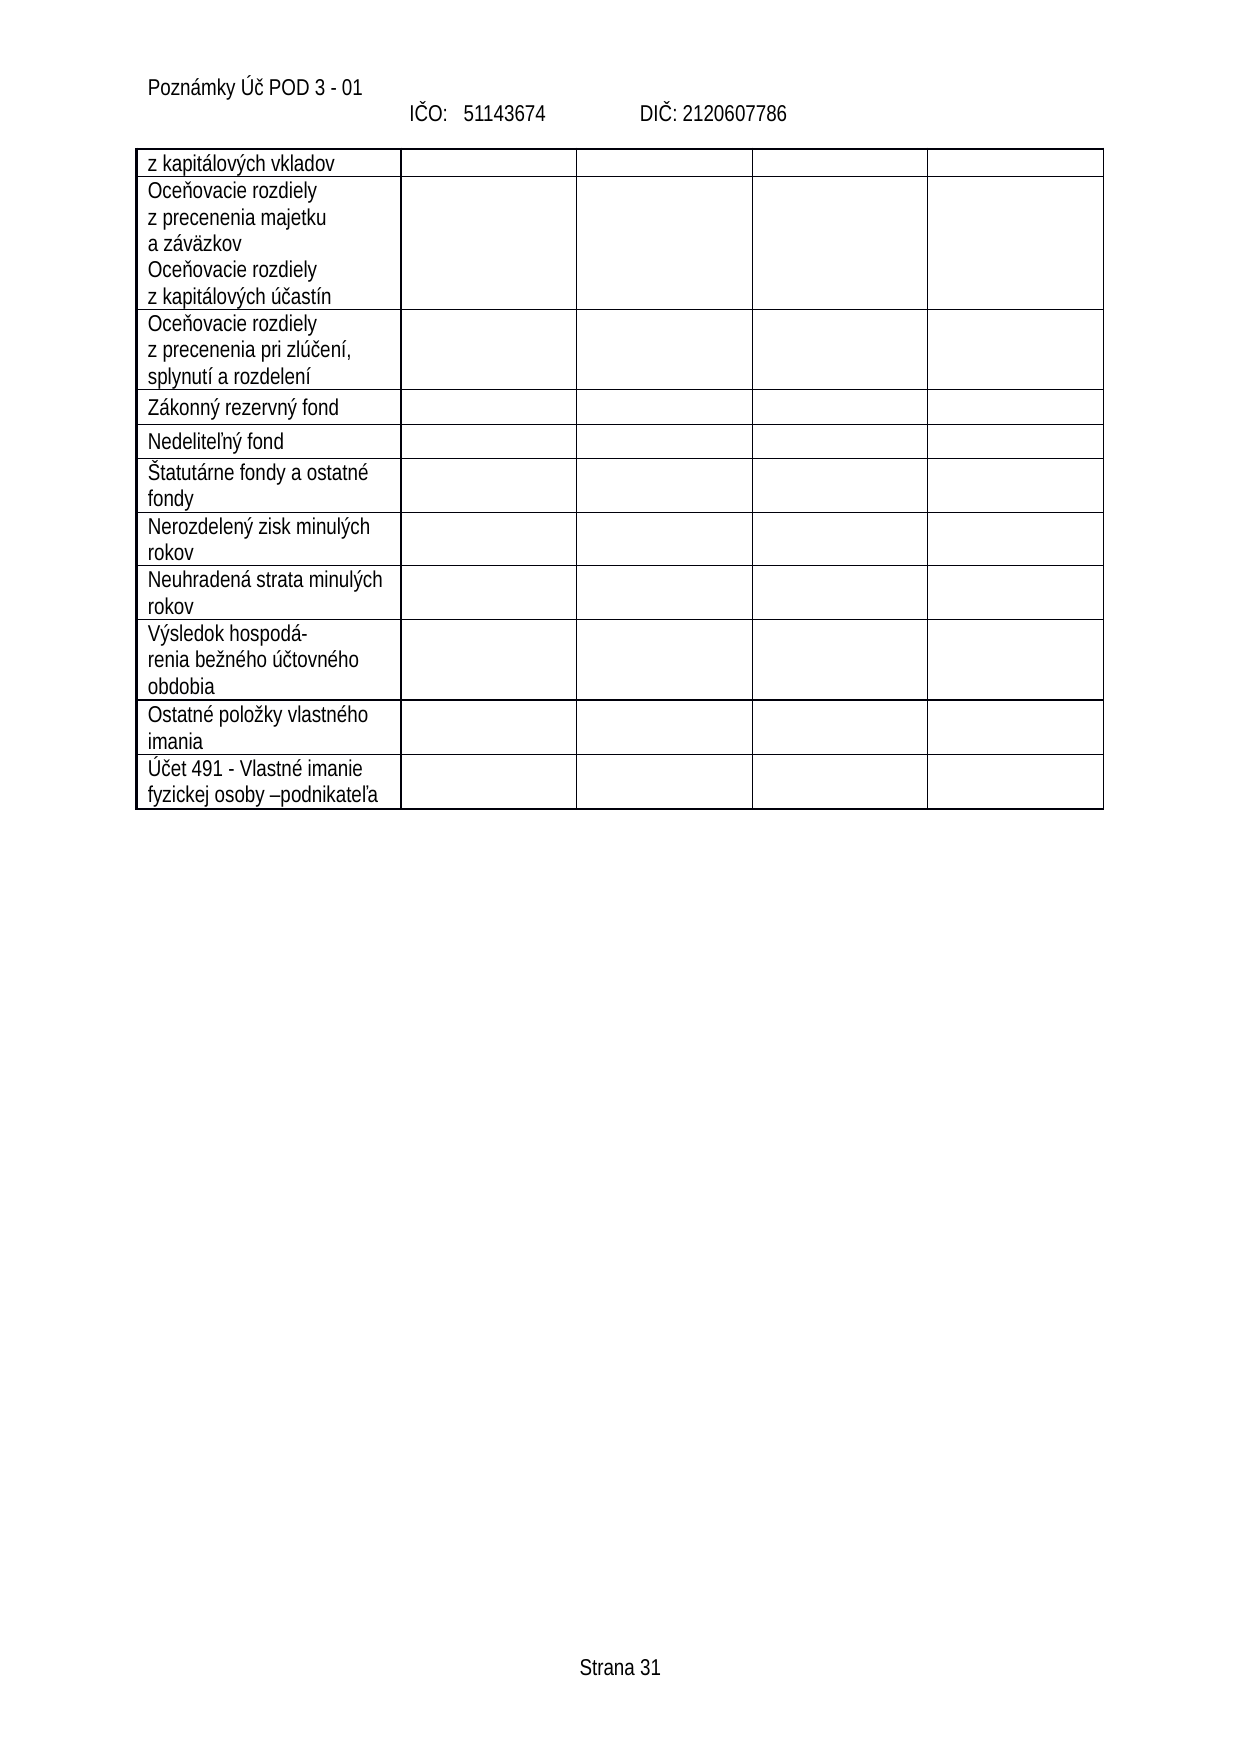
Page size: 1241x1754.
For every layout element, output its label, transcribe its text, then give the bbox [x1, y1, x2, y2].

table_cell Ostatné položky vlastného imania [138, 701, 400, 754]
table_cell [753, 390, 927, 423]
table_cell [928, 256, 1103, 309]
table_cell [928, 310, 1103, 389]
table_cell z kapitálových vkladov [138, 150, 400, 176]
table_cell [928, 566, 1103, 619]
table_cell [928, 620, 1103, 699]
table_cell [402, 310, 576, 389]
table_cell [577, 177, 752, 256]
table_cell [577, 150, 752, 176]
table_cell [402, 177, 576, 256]
table_cell [753, 701, 927, 754]
table_cell [402, 459, 576, 512]
table_cell [577, 755, 752, 808]
table_cell [753, 566, 927, 619]
table_cell [577, 701, 752, 754]
table_cell [402, 755, 576, 808]
table_cell [577, 513, 752, 565]
table_cell Oceňovacie rozdiely z kapitálových účastín [138, 256, 400, 309]
table_cell [928, 390, 1103, 423]
table_cell Nerozdelený zisk minulých rokov [138, 513, 400, 565]
table_cell [753, 513, 927, 565]
table_cell Nedeliteľný fond [138, 425, 400, 458]
table_cell [402, 425, 576, 458]
table_cell [753, 256, 927, 309]
table_cell [577, 256, 752, 309]
table_cell [577, 390, 752, 423]
table_cell [928, 150, 1103, 176]
table_cell [928, 701, 1103, 754]
table_cell Výsledok hospodá-renia bežného účtovného obdobia [138, 620, 400, 699]
table_cell [753, 459, 927, 512]
table_cell [402, 566, 576, 619]
table_cell [928, 425, 1103, 458]
table_cell [753, 425, 927, 458]
table_cell Neuhradená strata minulých rokov [138, 566, 400, 619]
table_cell [928, 459, 1103, 512]
table_cell [402, 256, 576, 309]
table_cell Štatutárne fondy a ostatné fondy [138, 459, 400, 512]
table_cell [753, 755, 927, 808]
table_cell [753, 177, 927, 256]
table_cell Oceňovacie rozdiely z precenenia pri zlúčení, splynutí a rozdelení [138, 310, 400, 389]
table_cell [402, 701, 576, 754]
table_cell Oceňovacie rozdiely z precenenia majetku a záväzkov [138, 177, 400, 256]
table_cell [928, 177, 1103, 256]
table_cell [577, 310, 752, 389]
table_cell [577, 425, 752, 458]
table_cell [928, 513, 1103, 565]
table_cell [928, 755, 1103, 808]
table_cell [402, 620, 576, 699]
table_cell [753, 310, 927, 389]
table_cell [753, 620, 927, 699]
table_cell [577, 566, 752, 619]
table_cell [402, 513, 576, 565]
table_cell [577, 620, 752, 699]
table_cell [577, 459, 752, 512]
table_cell Zákonný rezervný fond [138, 390, 400, 423]
table_cell [402, 150, 576, 176]
table_cell Účet 491 - Vlastné imanie fyzickej osoby –podnikateľa [138, 755, 400, 808]
table_cell [402, 390, 576, 423]
table_cell [753, 150, 927, 176]
